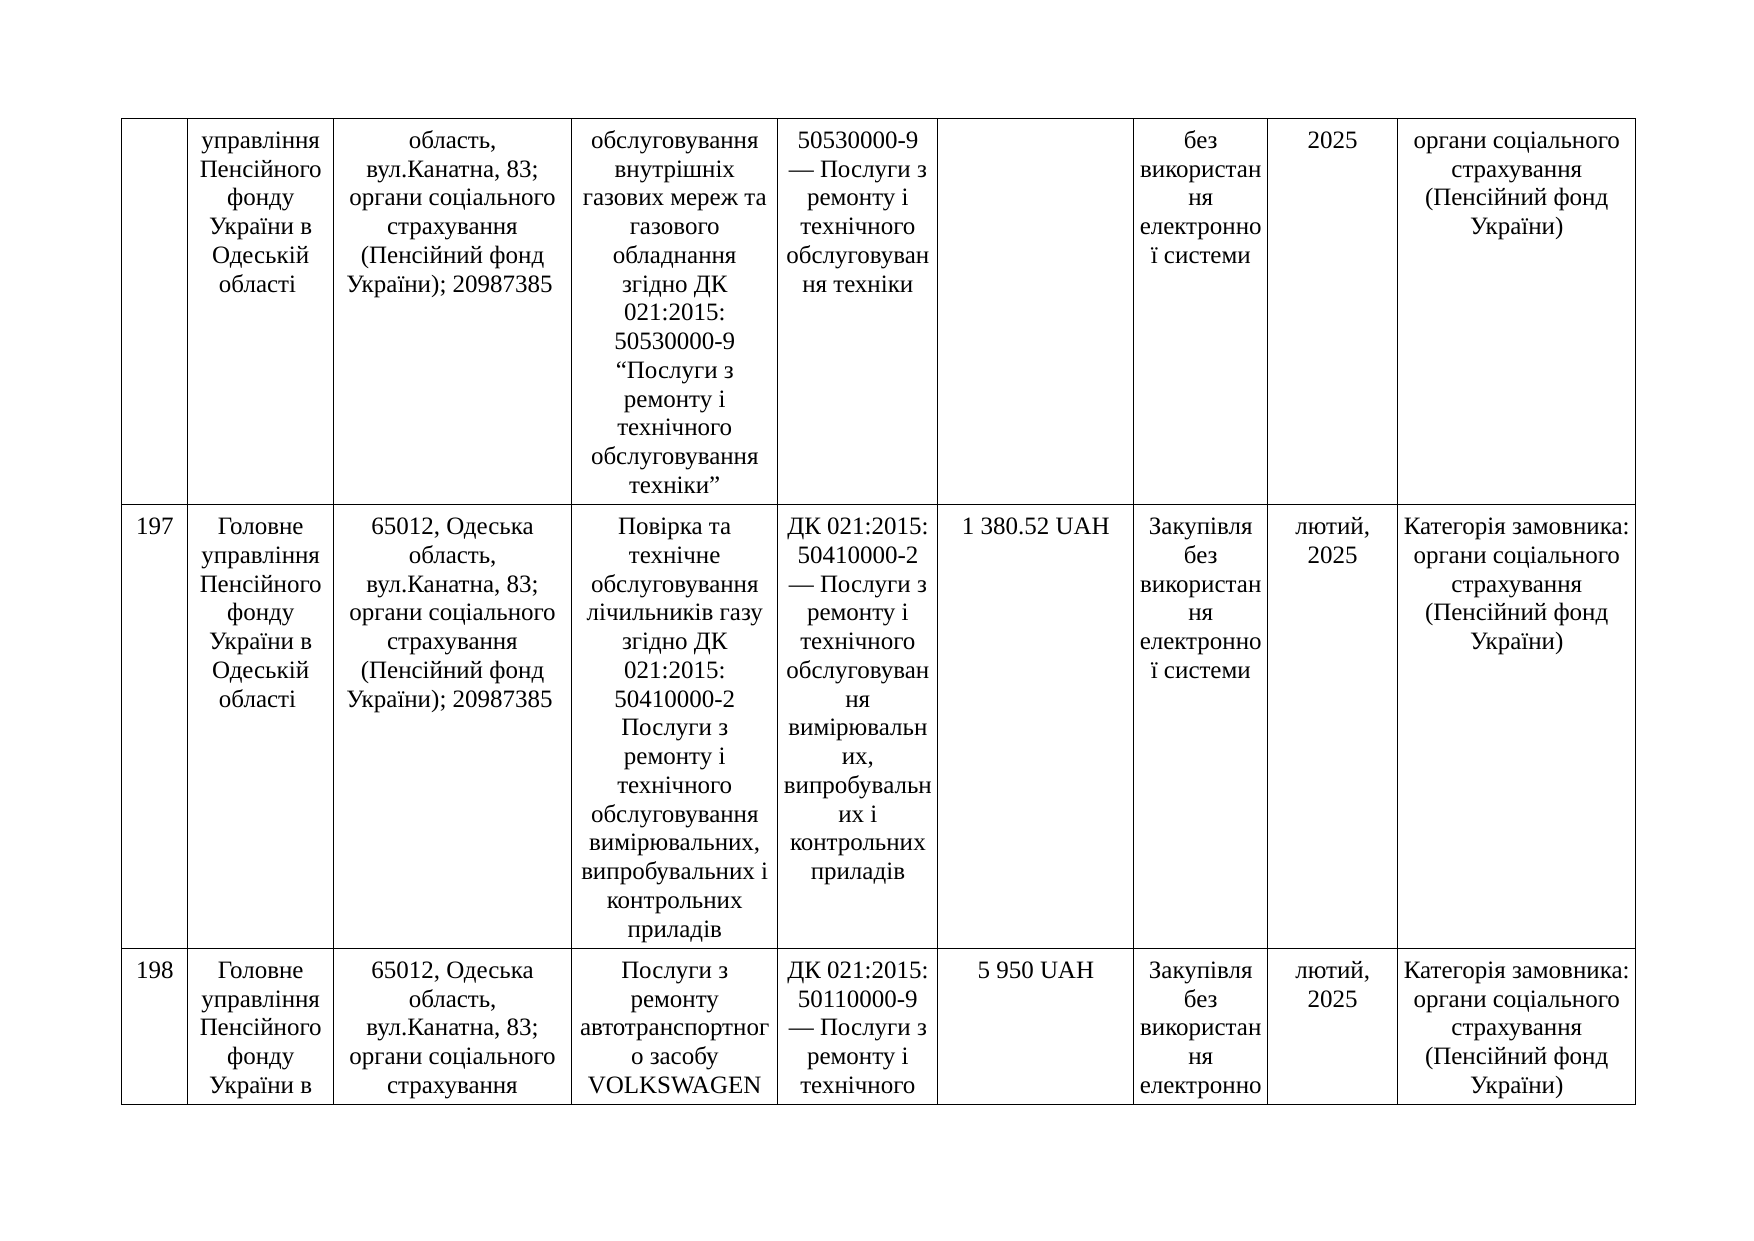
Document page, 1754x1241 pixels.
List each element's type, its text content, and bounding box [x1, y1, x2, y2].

table_cell Повірка та технічне обслуговування лічильників газу згідно ДК 021:2015: 50410000-2 Послуги з ремонту і технічного обслуговування вимірювальних, випробувальних і контрольних приладів [572, 505, 777, 948]
table_cell ДК 021:2015: 50410000-2 — Послуги з ремонту і технічного обслуговування вимірювальних, випробувальних і контрольних приладів [778, 505, 937, 948]
table_cell 198 [122, 949, 187, 1104]
table_cell ДК 021:2015: 50110000-9 — Послуги з ремонту і технічного [778, 949, 937, 1104]
table_cell 197 [122, 505, 187, 948]
table_cell обслуговування внутрішніх газових мереж та газового обладнання згідно ДК 021:2015: 50530000-9 “Послуги з ремонту і технічного обслуговування техніки” [572, 119, 777, 504]
table_cell 65012, Одеська область, вул.Канатна, 83; органи соціального страхування [334, 949, 571, 1104]
table_cell Категорія замовника: органи соціального страхування (Пенсійний фонд України) [1398, 949, 1635, 1104]
table_cell 1 380.52 UAH [938, 505, 1133, 948]
table_cell [122, 119, 187, 504]
table_cell управління Пенсійного фонду України в Одеській області [188, 119, 333, 504]
table_cell Категорія замовника: органи соціального страхування (Пенсійний фонд України) [1398, 505, 1635, 948]
table_cell без використання електронної системи [1134, 119, 1267, 504]
table_cell 2025 [1268, 119, 1397, 504]
table_cell Закупівля без використання електронно [1134, 949, 1267, 1104]
table_cell Головне управління Пенсійного фонду України в Одеській області [188, 505, 333, 948]
table_cell Головне управління Пенсійного фонду України в [188, 949, 333, 1104]
table_cell 5 950 UAH [938, 949, 1133, 1104]
table_cell область, вул.Канатна, 83; органи соціального страхування (Пенсійний фонд України); 20987385 [334, 119, 571, 504]
table_cell Закупівля без використання електронної системи [1134, 505, 1267, 948]
table_cell 50530000-9 — Послуги з ремонту і технічного обслуговування техніки [778, 119, 937, 504]
table_cell 65012, Одеська область, вул.Канатна, 83; органи соціального страхування (Пенсійний фонд України); 20987385 [334, 505, 571, 948]
table_cell лютий, 2025 [1268, 505, 1397, 948]
table_cell Послуги з ремонту автотранспортного засобу VOLKSWAGEN [572, 949, 777, 1104]
table_cell лютий, 2025 [1268, 949, 1397, 1104]
table_cell [938, 119, 1133, 504]
table_cell органи соціального страхування (Пенсійний фонд України) [1398, 119, 1635, 504]
